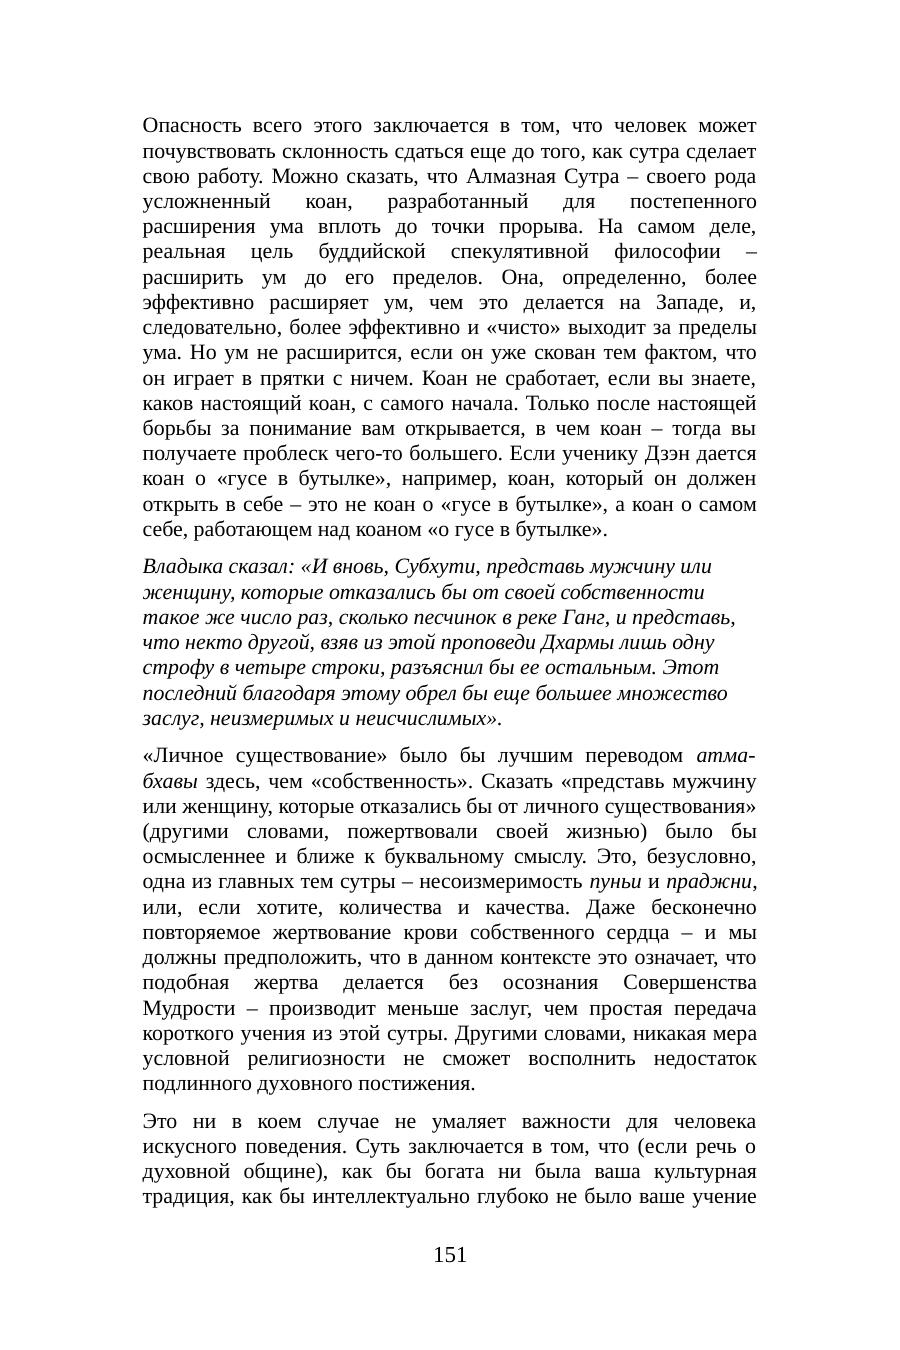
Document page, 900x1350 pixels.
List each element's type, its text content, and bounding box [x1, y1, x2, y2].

text Владыка сказал: «И вновь, Субхути, представь мужчину или женщину, которые отказались бы от своей собственности такое же число раз, сколько песчинок в реке Ганг, и представь, что некто другой, взяв из этой проповеди Дхармы лишь одну строфу в четыре строки, разъяснил бы ее остальным. Этот последний благодаря этому обрел бы еще большее множество заслуг, неизмеримых и неисчислимых». [142, 553, 757, 730]
text Опасность всего этого заключается в том, что человек может почувствовать склонность сдаться еще до того, как сутра сделает свою работу. Можно сказать, что Алмазная Сутра – своего рода усложненный коан, разработанный для постепенного расширения ума вплоть до точки прорыва. На самом деле, реальная цель буддийской спекулятивной философии – расширить ум до его пределов. Она, определенно, более эффективно расширяет ум, чем это делается на Западе, и, следовательно, более эффективно и «чисто» выходит за пределы ума. Но ум не расширится, если он уже скован тем фактом, что он играет в прятки с ничем. Коан не сработает, если вы знаете, каков настоящий коан, с самого начала. Только после настоящей борьбы за понимание вам открывается, в чем коан – тогда вы получаете проблеск чего-то большего. Если ученику Дзэн дается коан о «гусе в бутылке», например, коан, который он должен открыть в себе – это не коан о «гусе в бутылке», а коан о самом себе, работающем над коаном «о гусе в бутылке». [142, 112, 757, 541]
text «Личное существование» было бы лучшим переводом атма-бхавы здесь, чем «собственность». Сказать «представь мужчину или женщину, которые отказались бы от личного существования» (другими словами, пожертвовали своей жизнью) было бы осмысленнее и ближе к буквальному смыслу. Это, безусловно, одна из главных тем сутры – несоизмеримость пуньи и праджни, или, если хотите, количества и качества. Даже бесконечно повторяемое жертвование крови собственного сердца – и мы должны предположить, что в данном контексте это означает, что подобная жертва делается без осознания Совершенства Мудрости – производит меньше заслуг, чем простая передача короткого учения из этой сутры. Другими словами, никакая мера условной религиозности не сможет восполнить недостаток подлинного духовного постижения. [142, 742, 757, 1095]
text Это ни в коем случае не умаляет важности для человека искусного поведения. Суть заключается в том, что (если речь о духовной общине), как бы богата ни была ваша культурная традиция, как бы интеллектуально глубоко не было ваше учение [142, 1108, 757, 1209]
